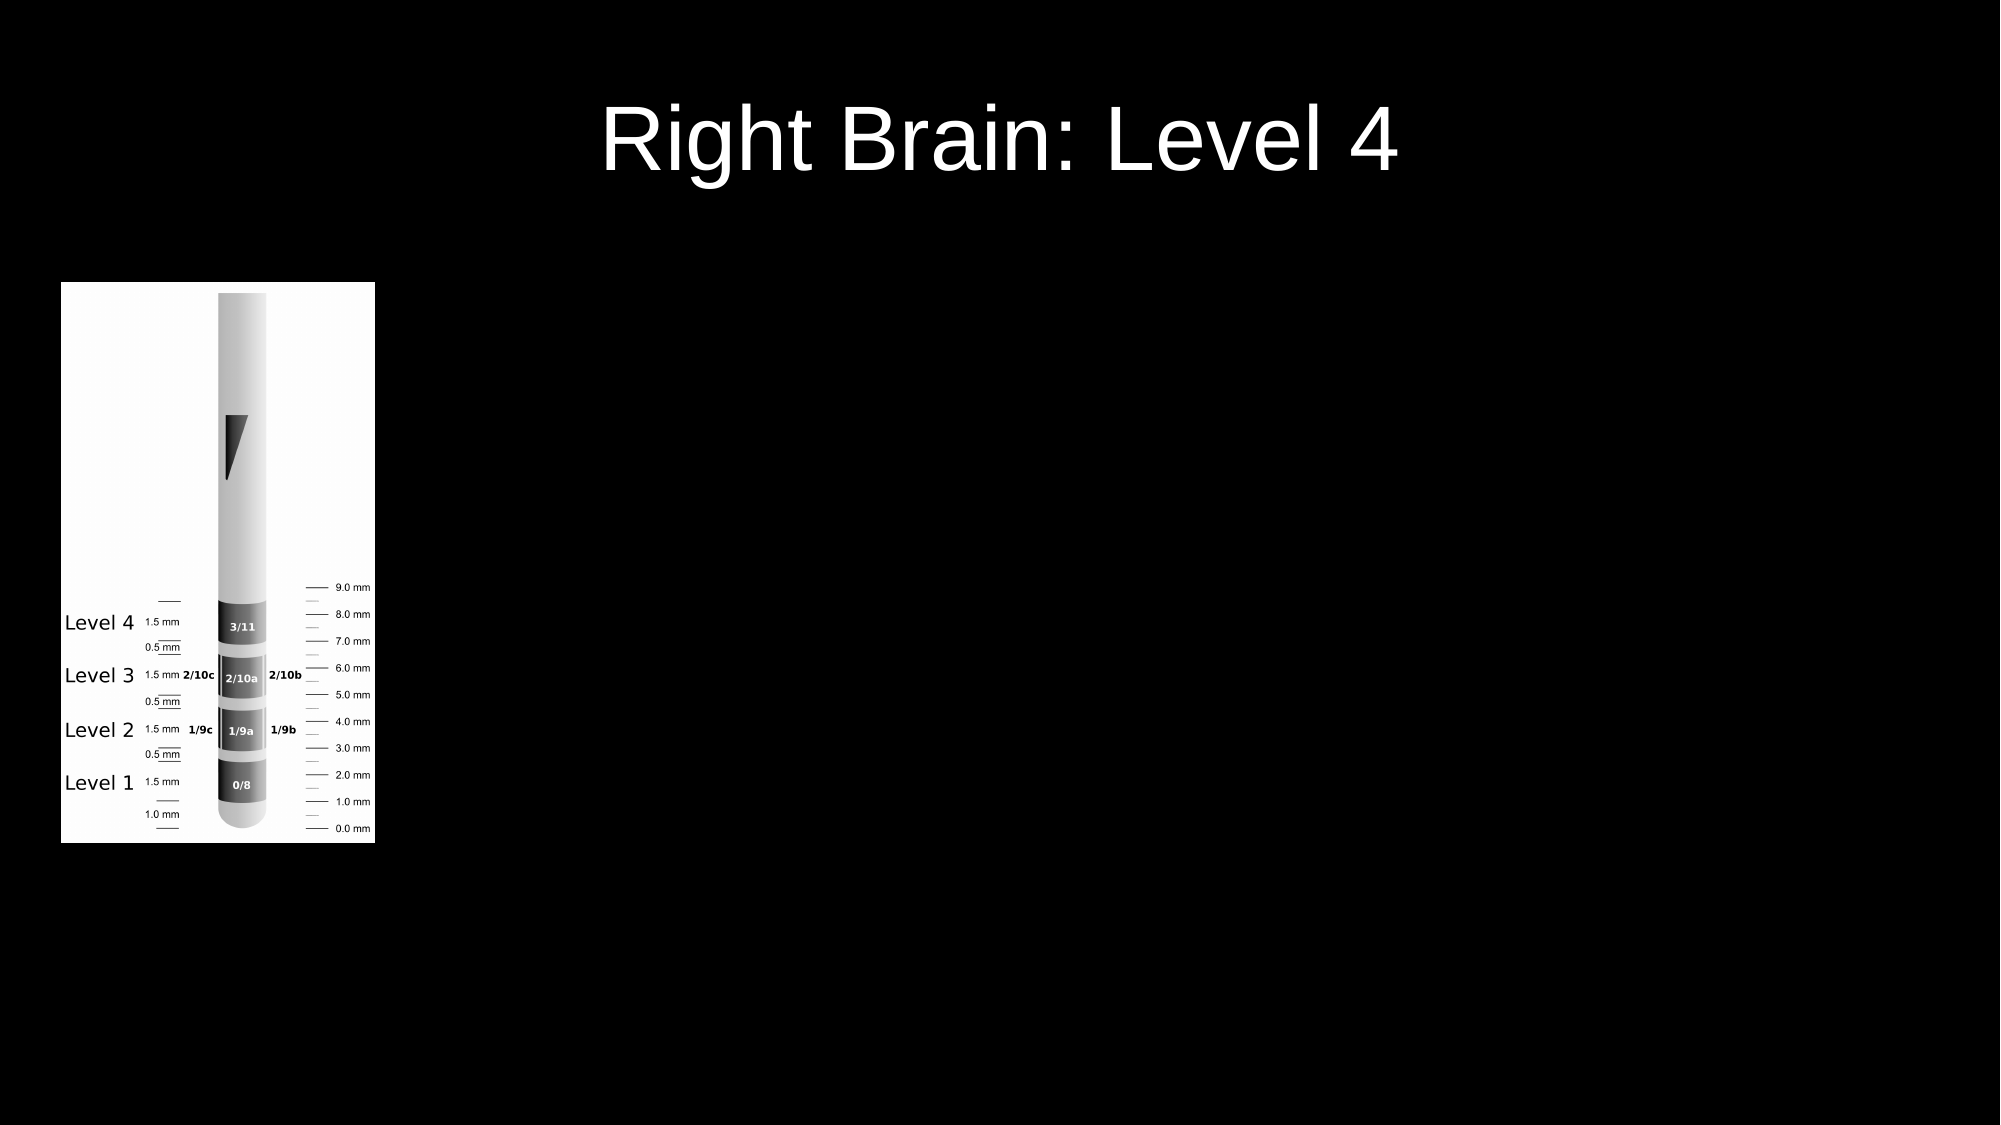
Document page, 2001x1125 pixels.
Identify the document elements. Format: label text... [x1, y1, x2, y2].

picture [61, 282, 375, 843]
title Right Brain: Level 4 [99, 44, 1900, 233]
